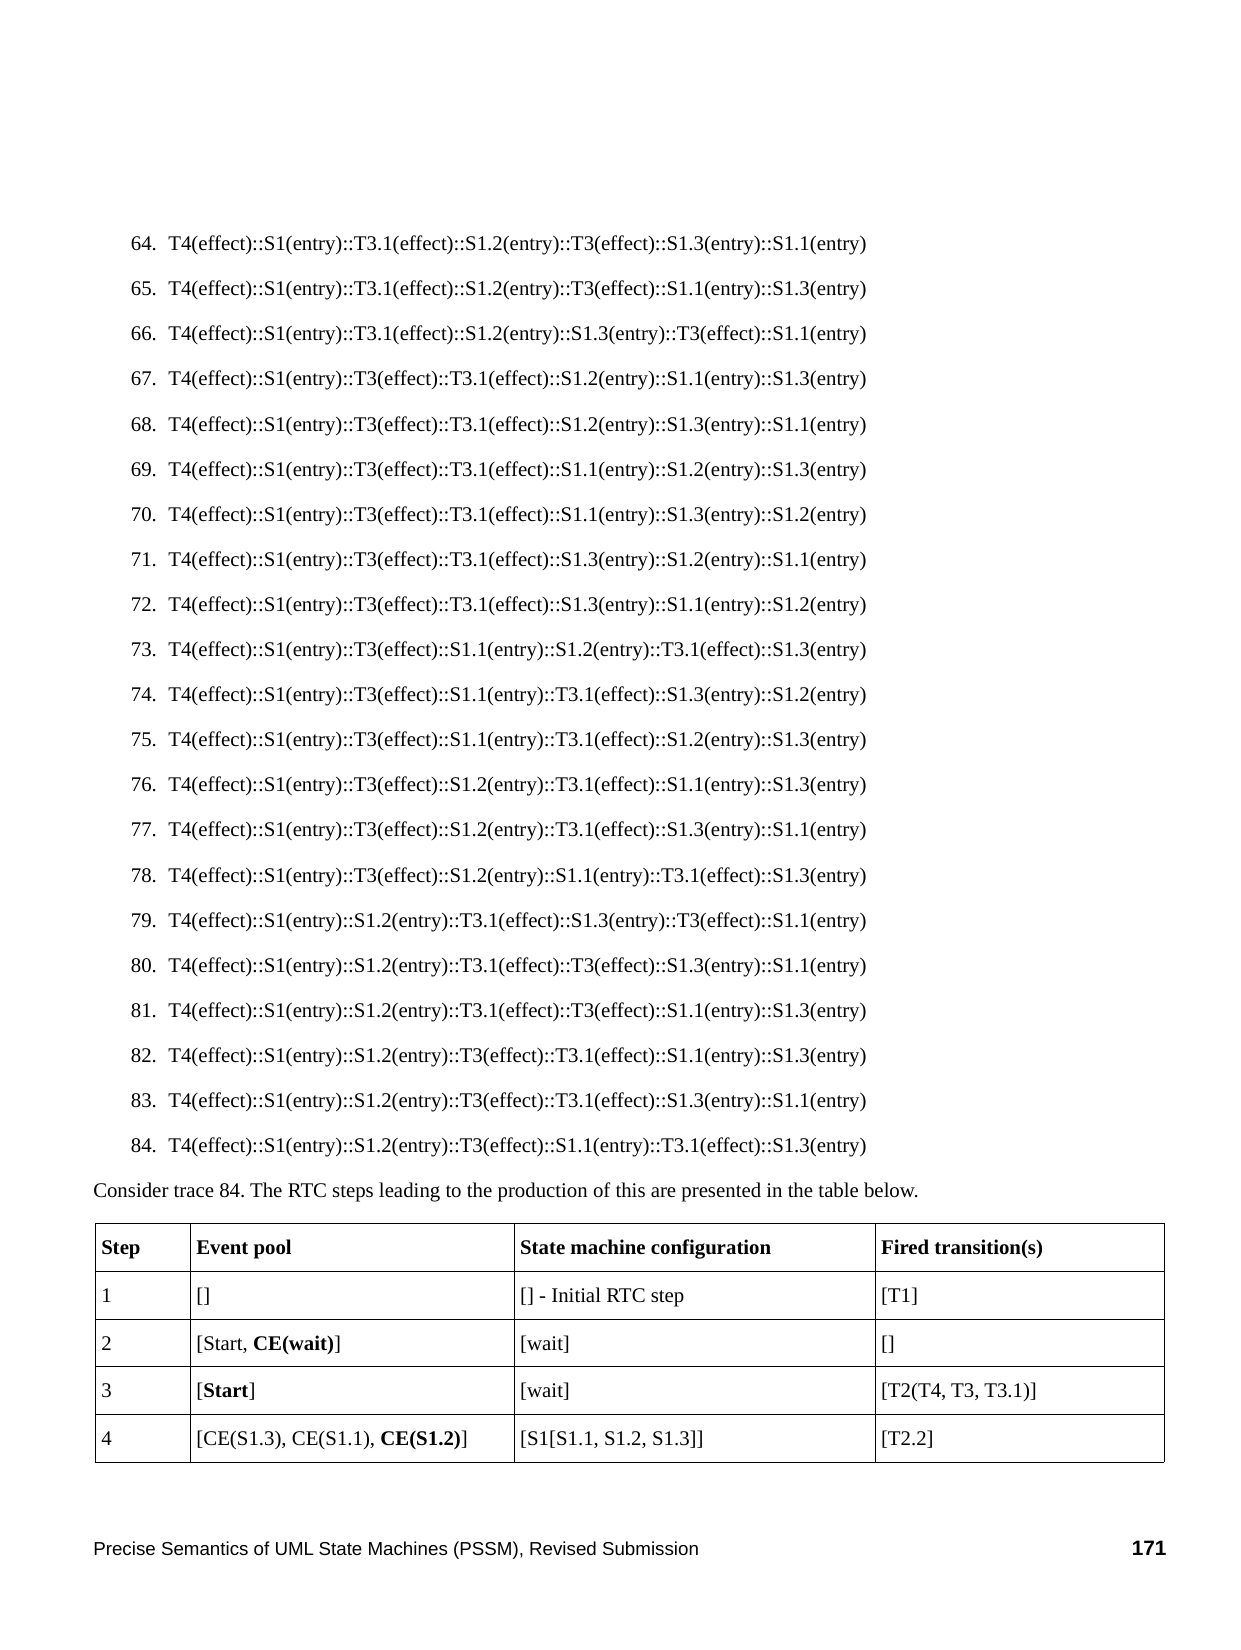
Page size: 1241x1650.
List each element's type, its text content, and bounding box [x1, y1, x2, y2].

table_cell 2 [96, 1320, 190, 1366]
table_cell [T2.2] [876, 1415, 1164, 1462]
table_cell [T2(T4, T3, T3.1)] [876, 1367, 1164, 1414]
table_header Event pool [191, 1224, 514, 1271]
list T4(effect)::S1(entry)::S1.2(entry)::T3.1(effect)::S1.3(entry)::T3(effect)::S1.1(entry) [131, 908, 1164, 932]
list T4(effect)::S1(entry)::T3.1(effect)::S1.2(entry)::T3(effect)::S1.3(entry)::S1.1(entry) [131, 231, 1164, 255]
list T4(effect)::S1(entry)::T3(effect)::S1.1(entry)::T3.1(effect)::S1.3(entry)::S1.2(entry) [131, 682, 1164, 706]
list T4(effect)::S1(entry)::S1.2(entry)::T3(effect)::T3.1(effect)::S1.1(entry)::S1.3(entry) [131, 1043, 1164, 1067]
list T4(effect)::S1(entry)::T3(effect)::S1.2(entry)::T3.1(effect)::S1.1(entry)::S1.3(entry) [131, 772, 1164, 796]
list T4(effect)::S1(entry)::T3.1(effect)::S1.2(entry)::T3(effect)::S1.1(entry)::S1.3(entry) [131, 276, 1164, 300]
list T4(effect)::S1(entry)::T3(effect)::T3.1(effect)::S1.3(entry)::S1.1(entry)::S1.2(entry) [131, 592, 1164, 616]
table_cell [Start, CE(wait)] [191, 1320, 514, 1366]
table_header Fired transition(s) [876, 1224, 1164, 1271]
table_cell [Start] [191, 1367, 514, 1414]
list T4(effect)::S1(entry)::T3(effect)::T3.1(effect)::S1.2(entry)::S1.3(entry)::S1.1(entry) [131, 411, 1164, 436]
table_cell 1 [96, 1272, 190, 1319]
list T4(effect)::S1(entry)::S1.2(entry)::T3.1(effect)::T3(effect)::S1.1(entry)::S1.3(entry) [131, 998, 1164, 1022]
list T4(effect)::S1(entry)::T3(effect)::S1.2(entry)::T3.1(effect)::S1.3(entry)::S1.1(entry) [131, 817, 1164, 841]
list T4(effect)::S1(entry)::S1.2(entry)::T3(effect)::T3.1(effect)::S1.3(entry)::S1.1(entry) [131, 1088, 1164, 1112]
table_cell [S1[S1.1, S1.2, S1.3]] [515, 1415, 875, 1462]
table_cell [] [191, 1272, 514, 1319]
list T4(effect)::S1(entry)::T3.1(effect)::S1.2(entry)::S1.3(entry)::T3(effect)::S1.1(entry) [131, 321, 1164, 345]
list T4(effect)::S1(entry)::T3(effect)::T3.1(effect)::S1.1(entry)::S1.2(entry)::S1.3(entry) [131, 457, 1164, 481]
text Consider trace 84. The RTC steps leading to the production of this are presented in the table below. [93, 1178, 1164, 1202]
table_cell [wait] [515, 1367, 875, 1414]
table_cell [] - Initial RTC step [515, 1272, 875, 1319]
table_header Step [96, 1224, 190, 1271]
list T4(effect)::S1(entry)::S1.2(entry)::T3.1(effect)::T3(effect)::S1.3(entry)::S1.1(entry) [131, 953, 1164, 977]
table_header State machine configuration [515, 1224, 875, 1271]
table_cell [wait] [515, 1320, 875, 1366]
list T4(effect)::S1(entry)::T3(effect)::S1.2(entry)::S1.1(entry)::T3.1(effect)::S1.3(entry) [131, 862, 1164, 887]
table_cell [] [876, 1320, 1164, 1366]
list T4(effect)::S1(entry)::T3(effect)::S1.1(entry)::T3.1(effect)::S1.2(entry)::S1.3(entry) [131, 727, 1164, 751]
list T4(effect)::S1(entry)::T3(effect)::T3.1(effect)::S1.2(entry)::S1.1(entry)::S1.3(entry) [131, 366, 1164, 390]
table_cell [CE(S1.3), CE(S1.1), CE(S1.2)] [191, 1415, 514, 1462]
table_cell 4 [96, 1415, 190, 1462]
list T4(effect)::S1(entry)::S1.2(entry)::T3(effect)::S1.1(entry)::T3.1(effect)::S1.3(entry) [131, 1133, 1164, 1157]
table_cell [T1] [876, 1272, 1164, 1319]
list T4(effect)::S1(entry)::T3(effect)::T3.1(effect)::S1.3(entry)::S1.2(entry)::S1.1(entry) [131, 547, 1164, 571]
list T4(effect)::S1(entry)::T3(effect)::T3.1(effect)::S1.1(entry)::S1.3(entry)::S1.2(entry) [131, 502, 1164, 526]
table_cell 3 [96, 1367, 190, 1414]
list T4(effect)::S1(entry)::T3(effect)::S1.1(entry)::S1.2(entry)::T3.1(effect)::S1.3(entry) [131, 637, 1164, 661]
